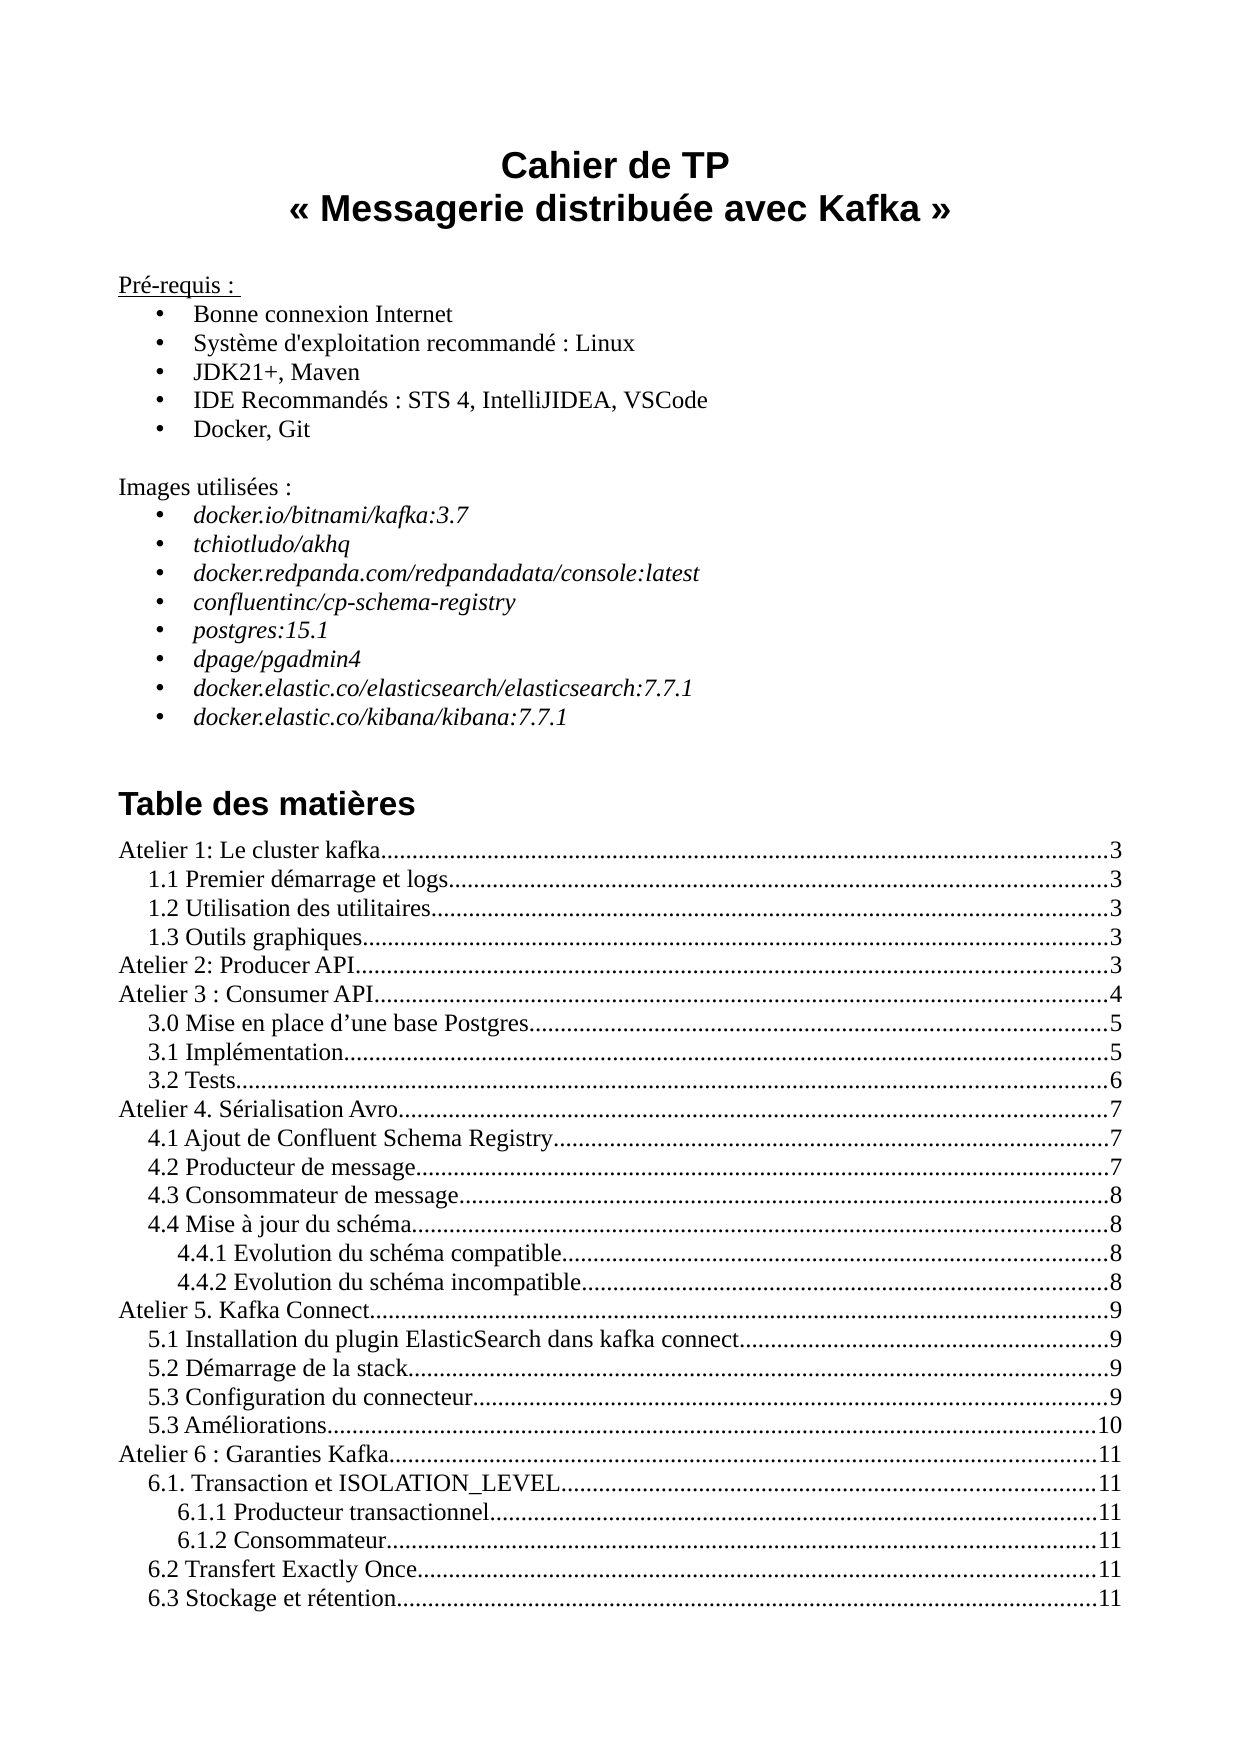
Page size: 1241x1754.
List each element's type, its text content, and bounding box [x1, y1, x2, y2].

text 6.1.1 Producteur transactionnel 11 [177, 1497, 1122, 1525]
text 5.2 Démarrage de la stack 9 [148, 1353, 1122, 1382]
list JDK21+, Maven [156, 357, 1122, 386]
text 3.0 Mise en place d’une base Postgres 5 [148, 1008, 1122, 1037]
list postgres:15.1 [156, 616, 1122, 644]
text Images utilisées : [118, 472, 1122, 501]
text 5.1 Installation du plugin ElasticSearch dans kafka connect 9 [148, 1324, 1122, 1353]
text Atelier 3 : Consumer API 4 [118, 979, 1122, 1008]
list Bonne connexion Internet [156, 299, 1122, 328]
text 5.3 Configuration du connecteur 9 [148, 1382, 1122, 1410]
text 4.2 Producteur de message 7 [148, 1152, 1122, 1180]
list Système d'exploitation recommandé : Linux [156, 328, 1122, 357]
text Atelier 6 : Garanties Kafka 11 [118, 1439, 1122, 1468]
text 4.3 Consommateur de message 8 [148, 1180, 1122, 1209]
text 6.3 Stockage et rétention 11 [148, 1583, 1122, 1612]
text 5.3 Améliorations 10 [148, 1410, 1122, 1439]
text 6.2 Transfert Exactly Once 11 [148, 1554, 1122, 1583]
text 1.1 Premier démarrage et logs 3 [148, 864, 1122, 893]
text Atelier 2: Producer API 3 [118, 950, 1122, 979]
list confluentinc/cp-schema-registry [156, 587, 1122, 616]
title Cahier de TP « Messagerie distribuée avec Kafka » [118, 143, 1122, 229]
list dpage/pgadmin4 [156, 644, 1122, 673]
list tchiotludo/akhq [156, 529, 1122, 558]
list docker.elastic.co/kibana/kibana:7.7.1 [156, 702, 1122, 731]
text 4.4 Mise à jour du schéma 8 [148, 1209, 1122, 1238]
list docker.io/bitnami/kafka:3.7 [156, 501, 1122, 529]
text 4.4.1 Evolution du schéma compatible 8 [177, 1238, 1122, 1267]
text 4.4.2 Evolution du schéma incompatible 8 [177, 1267, 1122, 1295]
text 4.1 Ajout de Confluent Schema Registry 7 [148, 1123, 1122, 1152]
text Atelier 5. Kafka Connect 9 [118, 1295, 1122, 1324]
text 6.1. Transaction et ISOLATION_LEVEL 11 [148, 1468, 1122, 1497]
list Docker, Git [156, 414, 1122, 443]
text 1.2 Utilisation des utilitaires 3 [148, 893, 1122, 922]
text 3.2 Tests 6 [148, 1065, 1122, 1094]
list docker.elastic.co/elasticsearch/elasticsearch:7.7.1 [156, 673, 1122, 702]
list docker.redpanda.com/redpandadata/console:latest [156, 558, 1122, 587]
text Pré-requis : [118, 271, 1122, 299]
list IDE Recommandés : STS 4, IntelliJIDEA, VSCode [156, 386, 1122, 414]
text Atelier 1: Le cluster kafka 3 [118, 835, 1122, 864]
text 1.3 Outils graphiques 3 [148, 922, 1122, 950]
subtitle Table des matières [118, 784, 1122, 823]
text 6.1.2 Consommateur 11 [177, 1525, 1122, 1554]
text Atelier 4. Sérialisation Avro 7 [118, 1094, 1122, 1123]
text 3.1 Implémentation 5 [148, 1037, 1122, 1065]
